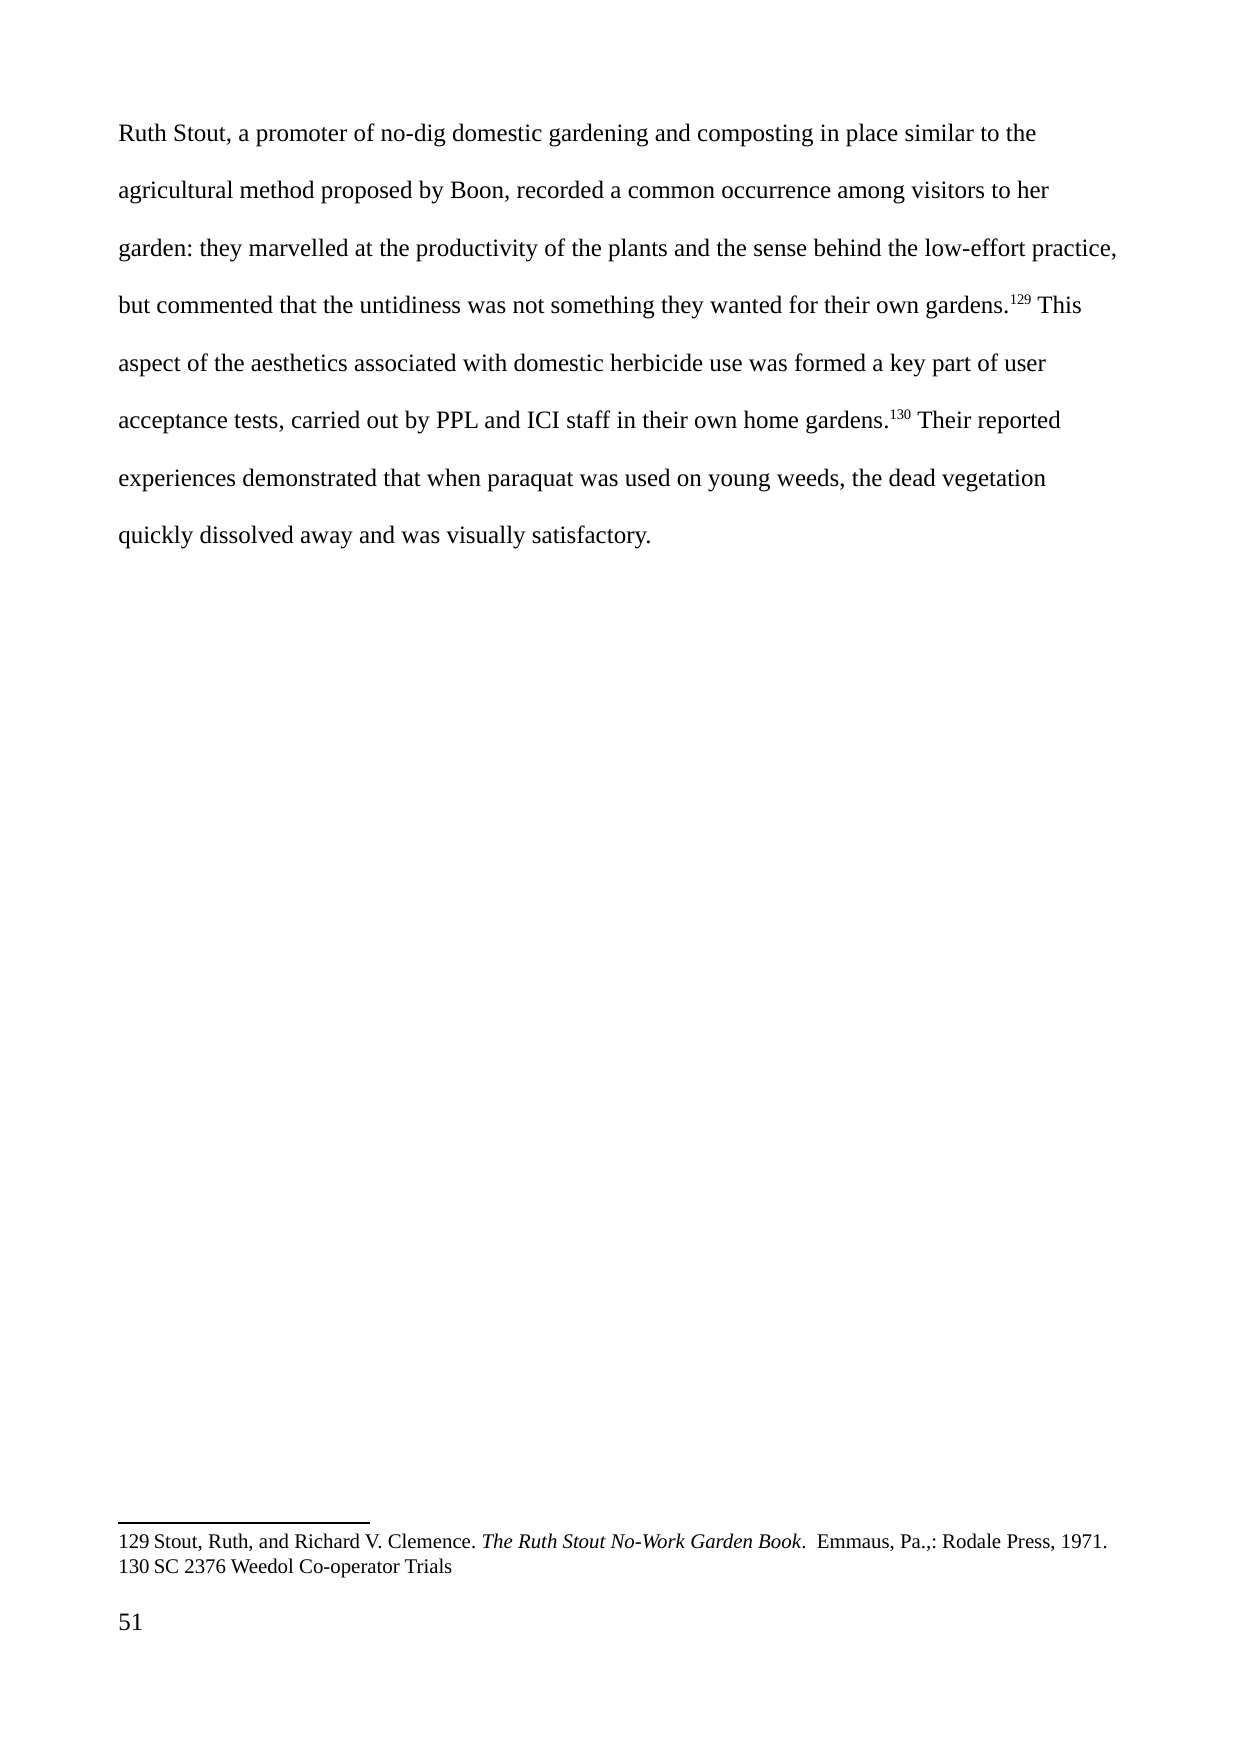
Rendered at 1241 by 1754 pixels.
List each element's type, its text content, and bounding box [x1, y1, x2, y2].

text Ruth Stout, a promoter of no-dig domestic gardening and composting in place similar to the agricultural method proposed by Boon, recorded a common occurrence among visitors to her garden: they marvelled at the productivity of the plants and the sense behind the low-effort practice, but commented that the untidiness was not something they wanted for their own gardens. This aspect of the aesthetics associated with domestic herbicide use was formed a key part of user acceptance tests, carried out by PPL and ICI staff in their own home gardens. Their reported experiences demonstrated that when paraquat was used on young weeds, the dead vegetation quickly dissolved away and was visually satisfactory. [118, 118, 1122, 549]
text SC 2376 Weedol Co-operator Trials [118, 1553, 1122, 1578]
text Stout, Ruth, and Richard V. Clemence. The Ruth Stout No-Work Garden Book. Emmaus, Pa.,: Rodale Press, 1971. [118, 1529, 1122, 1553]
